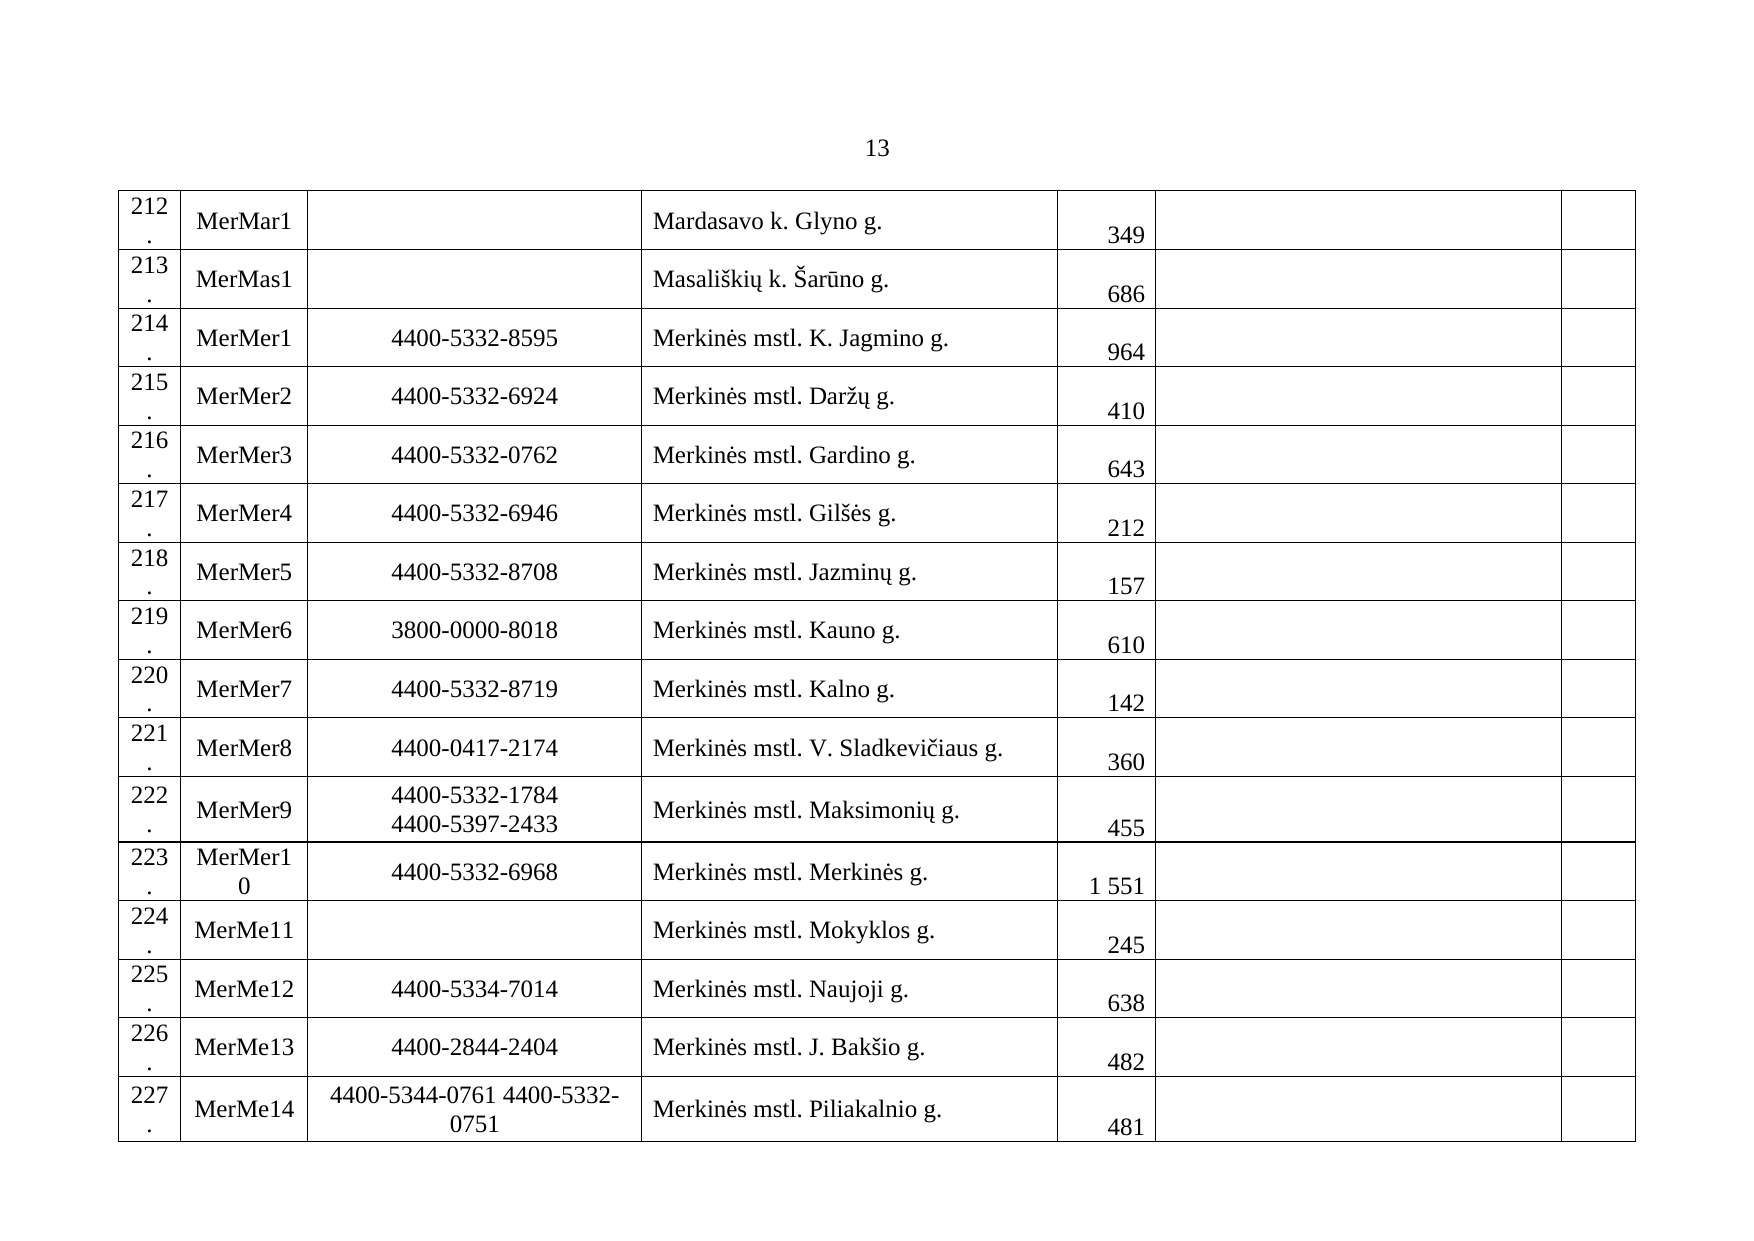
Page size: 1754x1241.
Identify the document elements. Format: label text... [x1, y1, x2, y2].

table_cell 142 [1058, 660, 1155, 717]
table_cell [1562, 601, 1635, 659]
table_cell 218. [119, 543, 180, 600]
table_cell MerMer5 [181, 543, 307, 600]
table_cell 220. [119, 660, 180, 717]
table_cell 216. [119, 426, 180, 483]
table_cell 225. [119, 960, 180, 1017]
table_cell [1156, 777, 1561, 841]
table_cell [1156, 1018, 1561, 1076]
table_cell 643 [1058, 426, 1155, 483]
table_cell 217. [119, 484, 180, 542]
table_cell [1156, 660, 1561, 717]
table_cell 1 551 [1058, 843, 1155, 900]
table_cell [1562, 1077, 1635, 1141]
table_cell 349 [1058, 191, 1155, 249]
table_cell Merkinės mstl. Maksimonių g. [642, 777, 1057, 841]
table_cell 4400-5332-6924 [308, 367, 641, 424]
table_cell 245 [1058, 901, 1155, 958]
table_cell [1562, 309, 1635, 366]
table_cell 481 [1058, 1077, 1155, 1141]
table_cell 4400-5332-6968 [308, 843, 641, 900]
table_cell 610 [1058, 601, 1155, 659]
table_cell [1562, 843, 1635, 900]
table_cell Merkinės mstl. K. Jagmino g. [642, 309, 1057, 366]
table_cell 4400-2844-2404 [308, 1018, 641, 1076]
table_cell [1156, 191, 1561, 249]
table_cell 482 [1058, 1018, 1155, 1076]
table_cell [1562, 191, 1635, 249]
table_cell [1562, 777, 1635, 841]
table_cell Merkinės mstl. Gardino g. [642, 426, 1057, 483]
table_cell 4400-5334-7014 [308, 960, 641, 1017]
table_cell Merkinės mstl. Mokyklos g. [642, 901, 1057, 958]
table_cell 224. [119, 901, 180, 958]
table_cell MerMas1 [181, 250, 307, 307]
table_cell MerMer7 [181, 660, 307, 717]
table_cell 227. [119, 1077, 180, 1141]
table_cell 4400-5332-0762 [308, 426, 641, 483]
table_cell MerMer8 [181, 718, 307, 776]
table_cell MerMe14 [181, 1077, 307, 1141]
table_cell MerMe11 [181, 901, 307, 958]
table_cell 4400-0417-2174 [308, 718, 641, 776]
table_cell [1156, 367, 1561, 424]
table_cell Merkinės mstl. J. Bakšio g. [642, 1018, 1057, 1076]
table_cell 219. [119, 601, 180, 659]
table_cell [1562, 426, 1635, 483]
table_cell [1562, 1018, 1635, 1076]
table_cell 212. [119, 191, 180, 249]
table_cell Mardasavo k. Glyno g. [642, 191, 1057, 249]
table_cell [1156, 901, 1561, 958]
table_cell [1156, 1077, 1561, 1141]
table_cell [308, 191, 641, 249]
table_cell 222. [119, 777, 180, 841]
table_cell [308, 901, 641, 958]
table_cell 3800-0000-8018 [308, 601, 641, 659]
table_cell Merkinės mstl. V. Sladkevičiaus g. [642, 718, 1057, 776]
table_cell 4400-5332-6946 [308, 484, 641, 542]
table_cell Merkinės mstl. Naujoji g. [642, 960, 1057, 1017]
table_cell MerMar1 [181, 191, 307, 249]
table_cell 410 [1058, 367, 1155, 424]
table_cell Merkinės mstl. Merkinės g. [642, 843, 1057, 900]
table_cell 4400-5332-1784 4400-5397-2433 [308, 777, 641, 841]
table_cell MerMer3 [181, 426, 307, 483]
table_cell Merkinės mstl. Daržų g. [642, 367, 1057, 424]
table_cell [1562, 718, 1635, 776]
table_cell MerMe13 [181, 1018, 307, 1076]
table_cell MerMer1 [181, 309, 307, 366]
table_cell 686 [1058, 250, 1155, 307]
table_cell Masališkių k. Šarūno g. [642, 250, 1057, 307]
table_cell 221. [119, 718, 180, 776]
table_cell Merkinės mstl. Kalno g. [642, 660, 1057, 717]
table_cell 214. [119, 309, 180, 366]
table_cell [1562, 484, 1635, 542]
table_cell [1562, 901, 1635, 958]
table_cell [1562, 543, 1635, 600]
table_cell 226. [119, 1018, 180, 1076]
table_cell [1562, 660, 1635, 717]
table_cell 213. [119, 250, 180, 307]
table_cell [1562, 250, 1635, 307]
table_cell [308, 250, 641, 307]
table_cell [1156, 309, 1561, 366]
table_cell MerMer10 [181, 843, 307, 900]
table_cell 4400-5332-8719 [308, 660, 641, 717]
table_cell 360 [1058, 718, 1155, 776]
table_cell [1562, 367, 1635, 424]
table_cell Merkinės mstl. Kauno g. [642, 601, 1057, 659]
table_cell 223. [119, 843, 180, 900]
table_cell [1156, 250, 1561, 307]
table_cell 4400-5344-0761 4400-5332-0751 [308, 1077, 641, 1141]
table_cell Merkinės mstl. Jazminų g. [642, 543, 1057, 600]
table_cell 964 [1058, 309, 1155, 366]
table_cell [1156, 843, 1561, 900]
table_cell MerMer4 [181, 484, 307, 542]
table_cell 638 [1058, 960, 1155, 1017]
table_cell MerMer6 [181, 601, 307, 659]
table_cell [1156, 718, 1561, 776]
table_cell 4400-5332-8595 [308, 309, 641, 366]
table_cell [1156, 543, 1561, 600]
table_cell 455 [1058, 777, 1155, 841]
table_cell [1156, 484, 1561, 542]
table_cell MerMer2 [181, 367, 307, 424]
table_cell MerMer9 [181, 777, 307, 841]
table_cell Merkinės mstl. Gilšės g. [642, 484, 1057, 542]
table_cell [1156, 426, 1561, 483]
table_cell [1156, 960, 1561, 1017]
table_cell [1156, 601, 1561, 659]
table_cell Merkinės mstl. Piliakalnio g. [642, 1077, 1057, 1141]
table_cell 157 [1058, 543, 1155, 600]
table_cell 212 [1058, 484, 1155, 542]
table_cell MerMe12 [181, 960, 307, 1017]
table_cell [1562, 960, 1635, 1017]
table_cell 215. [119, 367, 180, 424]
table_cell 4400-5332-8708 [308, 543, 641, 600]
